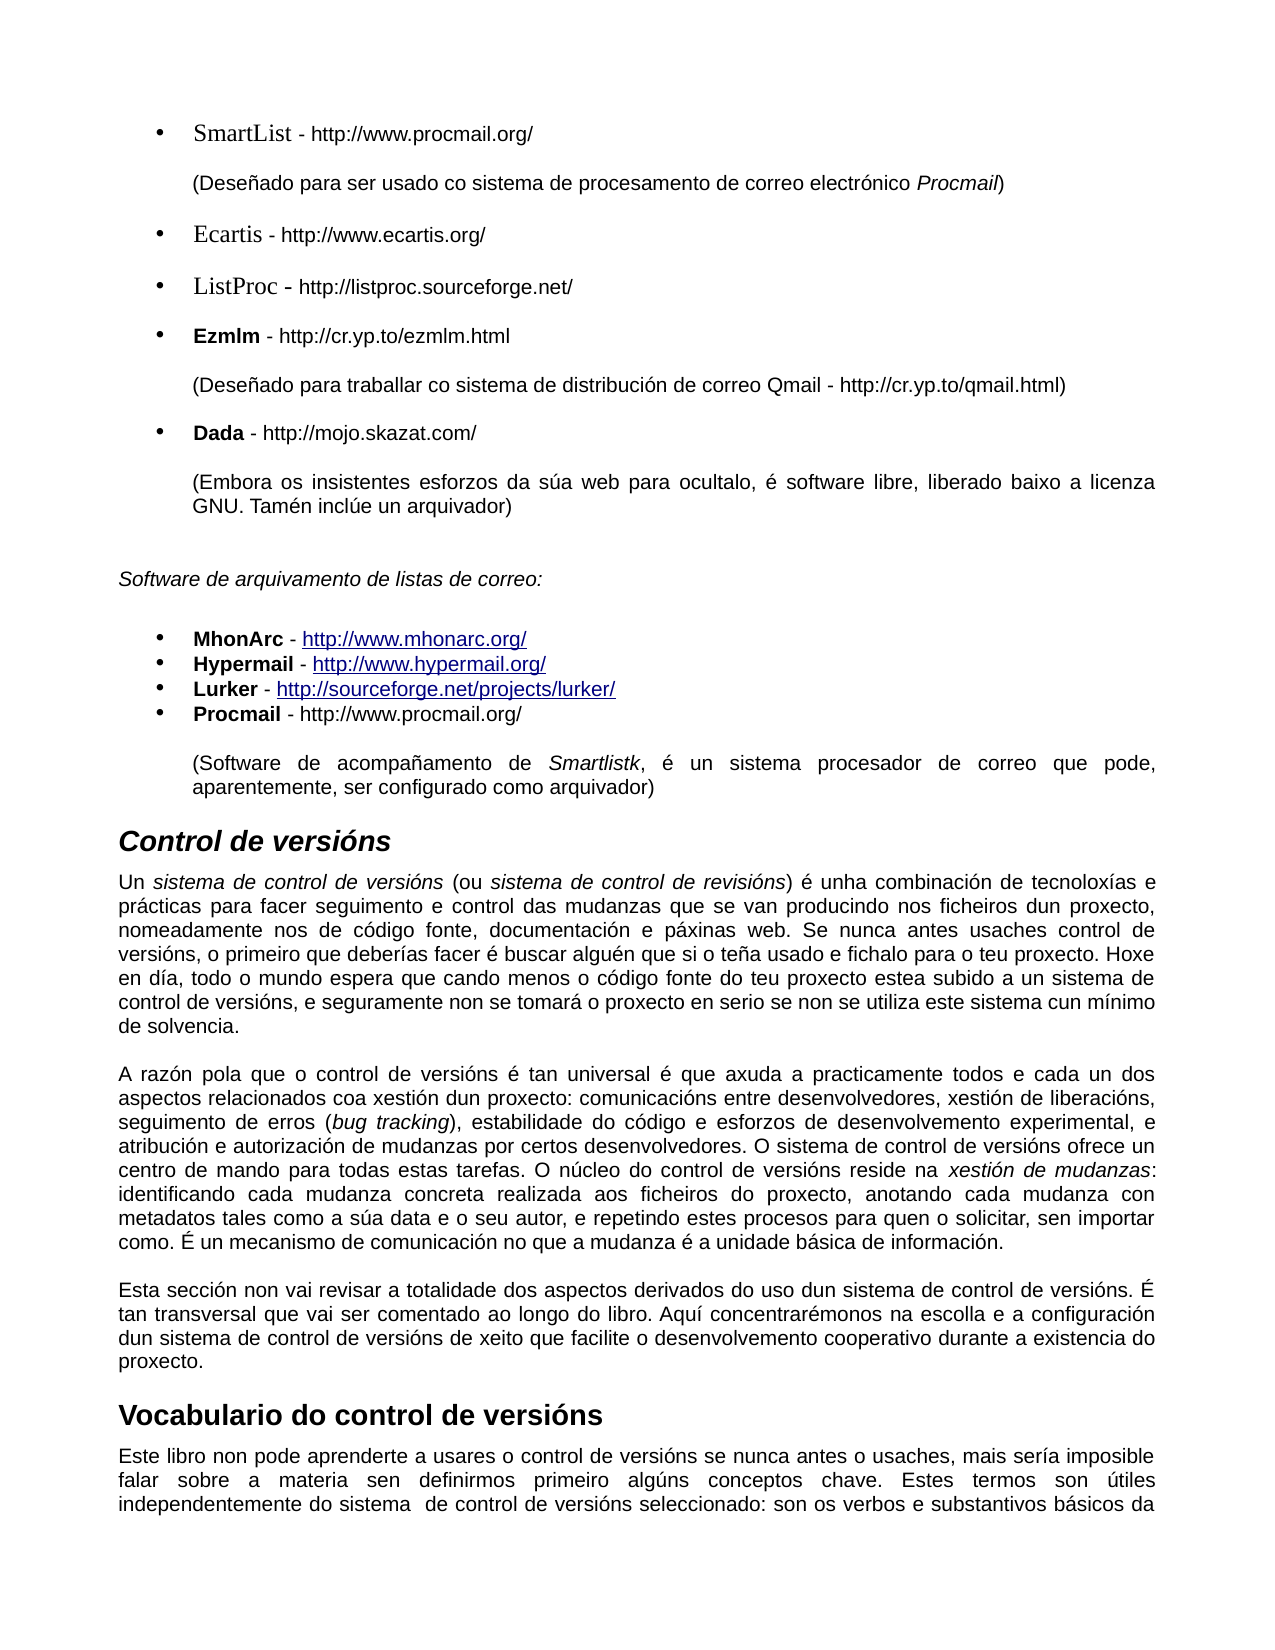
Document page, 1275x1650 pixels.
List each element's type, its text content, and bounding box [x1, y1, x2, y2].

list Ecartis - http://www.ecartis.org/ [156, 219, 1157, 247]
list Ezmlm - http://cr.yp.to/ezmlm.html [156, 324, 1157, 349]
text (Embora os insistentes esforzos da súa web para ocultalo, é software libre, liberado baixo a licenza GNU. Tamén inclúe un arquivador) [192, 470, 1157, 518]
list SmartList - http://www.procmail.org/ [156, 118, 1157, 147]
list Procmail - http://www.procmail.org/ [156, 702, 1157, 727]
text A razón pola que o control de versións é tan universal é que axuda a practicamente todos e cada un dos aspectos relacionados coa xestión dun proxecto: comunicacións entre desenvolvedores, xestión de liberacións, seguimento de erros (bug tracking), estabilidade do código e esforzos de desenvolvemento experimental, e atribución e autorización de mudanzas por certos desenvolvedores. O sistema de control de versións ofrece un centro de mando para todas estas tarefas. O núcleo do control de versións reside na xestión de mudanzas: identificando cada mudanza concreta realizada aos ficheiros do proxecto, anotando cada mudanza con metadatos tales como a súa data e o seu autor, e repetindo estes procesos para quen o solicitar, sen importar como. É un mecanismo de comunicación no que a mudanza é a unidade básica de información. [118, 1062, 1157, 1253]
subtitle Software de arquivamento de listas de correo: [118, 567, 1157, 591]
list Lurker - http://sourceforge.net/projects/lurker/ [156, 677, 1157, 702]
list Dada - http://mojo.skazat.com/ [156, 421, 1157, 446]
text (Deseñado para traballar co sistema de distribución de correo Qmail - http://cr.yp.to/qmail.html) [192, 373, 1157, 397]
text (Software de acompañamento de Smartlistk, é un sistema procesador de correo que pode, aparentemente, ser configurado como arquivador) [192, 751, 1157, 799]
text Esta sección non vai revisar a totalidade dos aspectos derivados do uso dun sistema de control de versións. É tan transversal que vai ser comentado ao longo do libro. Aquí concentrarémonos na escolla e a configuración dun sistema de control de versións de xeito que facilite o desenvolvemento cooperativo durante a existencia do proxecto. [118, 1277, 1157, 1373]
text Este libro non pode aprenderte a usares o control de versións se nunca antes o usaches, mais sería imposible falar sobre a materia sen definirmos primeiro algúns conceptos chave. Estes termos son útiles independentemente do sistema de control de versións seleccionado: son os verbos e substantivos básicos da [118, 1444, 1157, 1516]
subtitle Control de versións [118, 824, 1157, 858]
list Hypermail - http://www.hypermail.org/ [156, 652, 1157, 677]
list ListProc - http://listproc.sourceforge.net/ [156, 271, 1157, 300]
text (Deseñado para ser usado co sistema de procesamento de correo electrónico Procmail) [192, 171, 1157, 195]
list MhonArc - http://www.mhonarc.org/ [156, 627, 1157, 652]
text Un sistema de control de versións (ou sistema de control de revisións) é unha combinación de tecnoloxías e prácticas para facer seguimento e control das mudanzas que se van producindo nos ficheiros dun proxecto, nomeadamente nos de código fonte, documentación e páxinas web. Se nunca antes usaches control de versións, o primeiro que deberías facer é buscar alguén que si o teña usado e fichalo para o teu proxecto. Hoxe en día, todo o mundo espera que cando menos o código fonte do teu proxecto estea subido a un sistema de control de versións, e seguramente non se tomará o proxecto en serio se non se utiliza este sistema cun mínimo de solvencia. [118, 870, 1157, 1038]
subtitle Vocabulario do control de versións [118, 1398, 1157, 1432]
